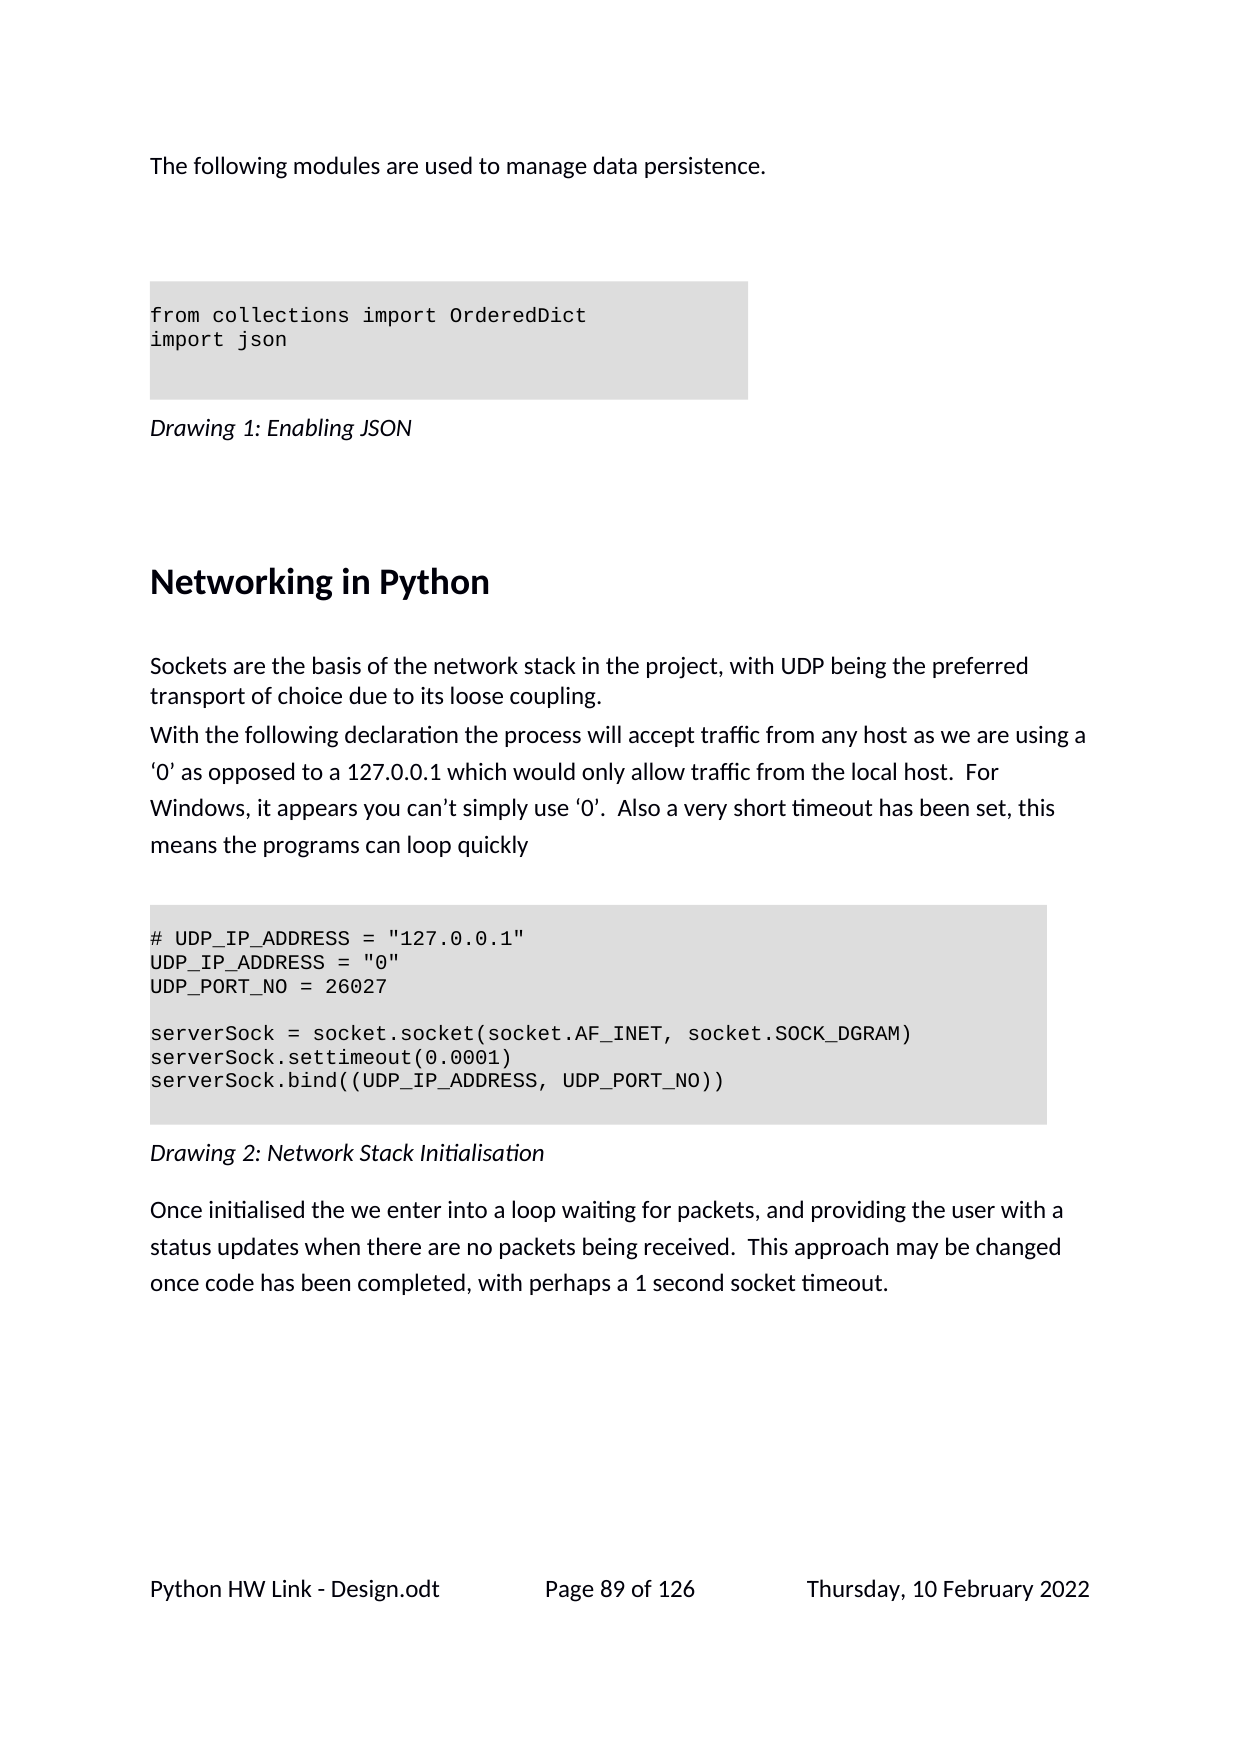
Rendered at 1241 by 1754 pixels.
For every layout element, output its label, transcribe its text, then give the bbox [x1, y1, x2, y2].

text Drawing 1: Enabling JSON [150, 400, 748, 443]
text The following modules are used to manage data persistence. [150, 150, 1090, 181]
text Once initialised the we enter into a loop waiting for packets, and providing the user with a status updates when there are no packets being received. This approach may be changed once code has been completed, with perhaps a 1 second socket timeout. [150, 880, 1090, 1298]
text With the following declaration the process will accept traffic from any host as we are using a ‘0’ as opposed to a 127.0.0.1 which would only allow traffic from the local host. For Windows, it appears you can’t simply use ‘0’. Also a very short timeout has been set, this means the programs can loop quickly [150, 719, 1090, 859]
text Drawing 2: Network Stack Initialisation [150, 1125, 1047, 1168]
subtitle Networking in Python [150, 558, 1090, 604]
text Sockets are the basis of the network stack in the project, with UDP being the preferred transport of choice due to its loose coupling. [150, 650, 1090, 711]
